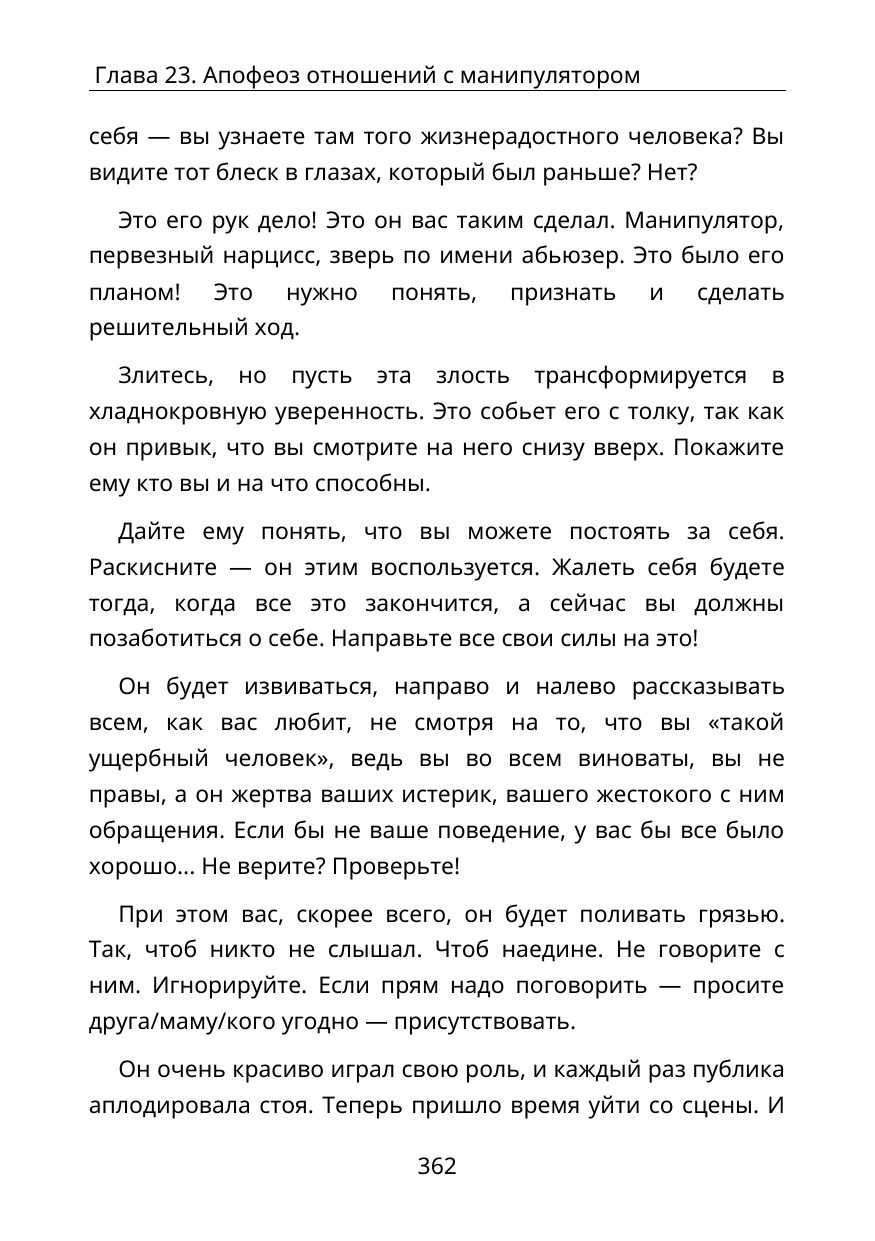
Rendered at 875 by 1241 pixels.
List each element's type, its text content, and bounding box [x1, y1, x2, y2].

text При этом вас, скорее всего, он будет поливать грязью. Так, чтоб никто не слышал. Чтоб наедине. Не говорите с ним. Игнорируйте. Если прям надо поговорить — просите друга/маму/кого угодно — присутствовать. [88, 897, 786, 1037]
text Злитесь, но пусть эта злость трансформируется в хладнокровную уверенность. Это собьет его с толку, так как он привык, что вы смотрите на него снизу вверх. Покажите ему кто вы и на что способны. [88, 359, 786, 498]
text себя — вы узнаете там того жизнерадостного человека? Вы видите тот блеск в глазах, который был раньше? Нет? [88, 120, 786, 187]
text Он будет извиваться, направо и налево рассказывать всем, как вас любит, не смотря на то, что вы «такой ущербный человек», ведь вы во всем виноваты, вы не правы, а он жертва ваших истерик, вашего жестокого с ним обращения. Если бы не ваше поведение, у вас бы все было хорошо... Не верите? Проверьте! [88, 670, 786, 881]
text Дайте ему понять, что вы можете постоять за себя. Раскисните — он этим воспользуется. Жалеть себя будете тогда, когда все это закончится, а сейчас вы должны позаботиться о себе. Направьте все свои силы на это! [88, 514, 786, 654]
text Это его рук дело! Это он вас таким сделал. Манипулятор, первезный нарцисс, зверь по имени абьюзер. Это было его планом! Это нужно понять, признать и сделать решительный ход. [88, 203, 786, 343]
text Он очень красиво играл свою роль, и каждый раз публика аплодировала стоя. Теперь пришло время уйти со сцены. И [88, 1053, 786, 1120]
